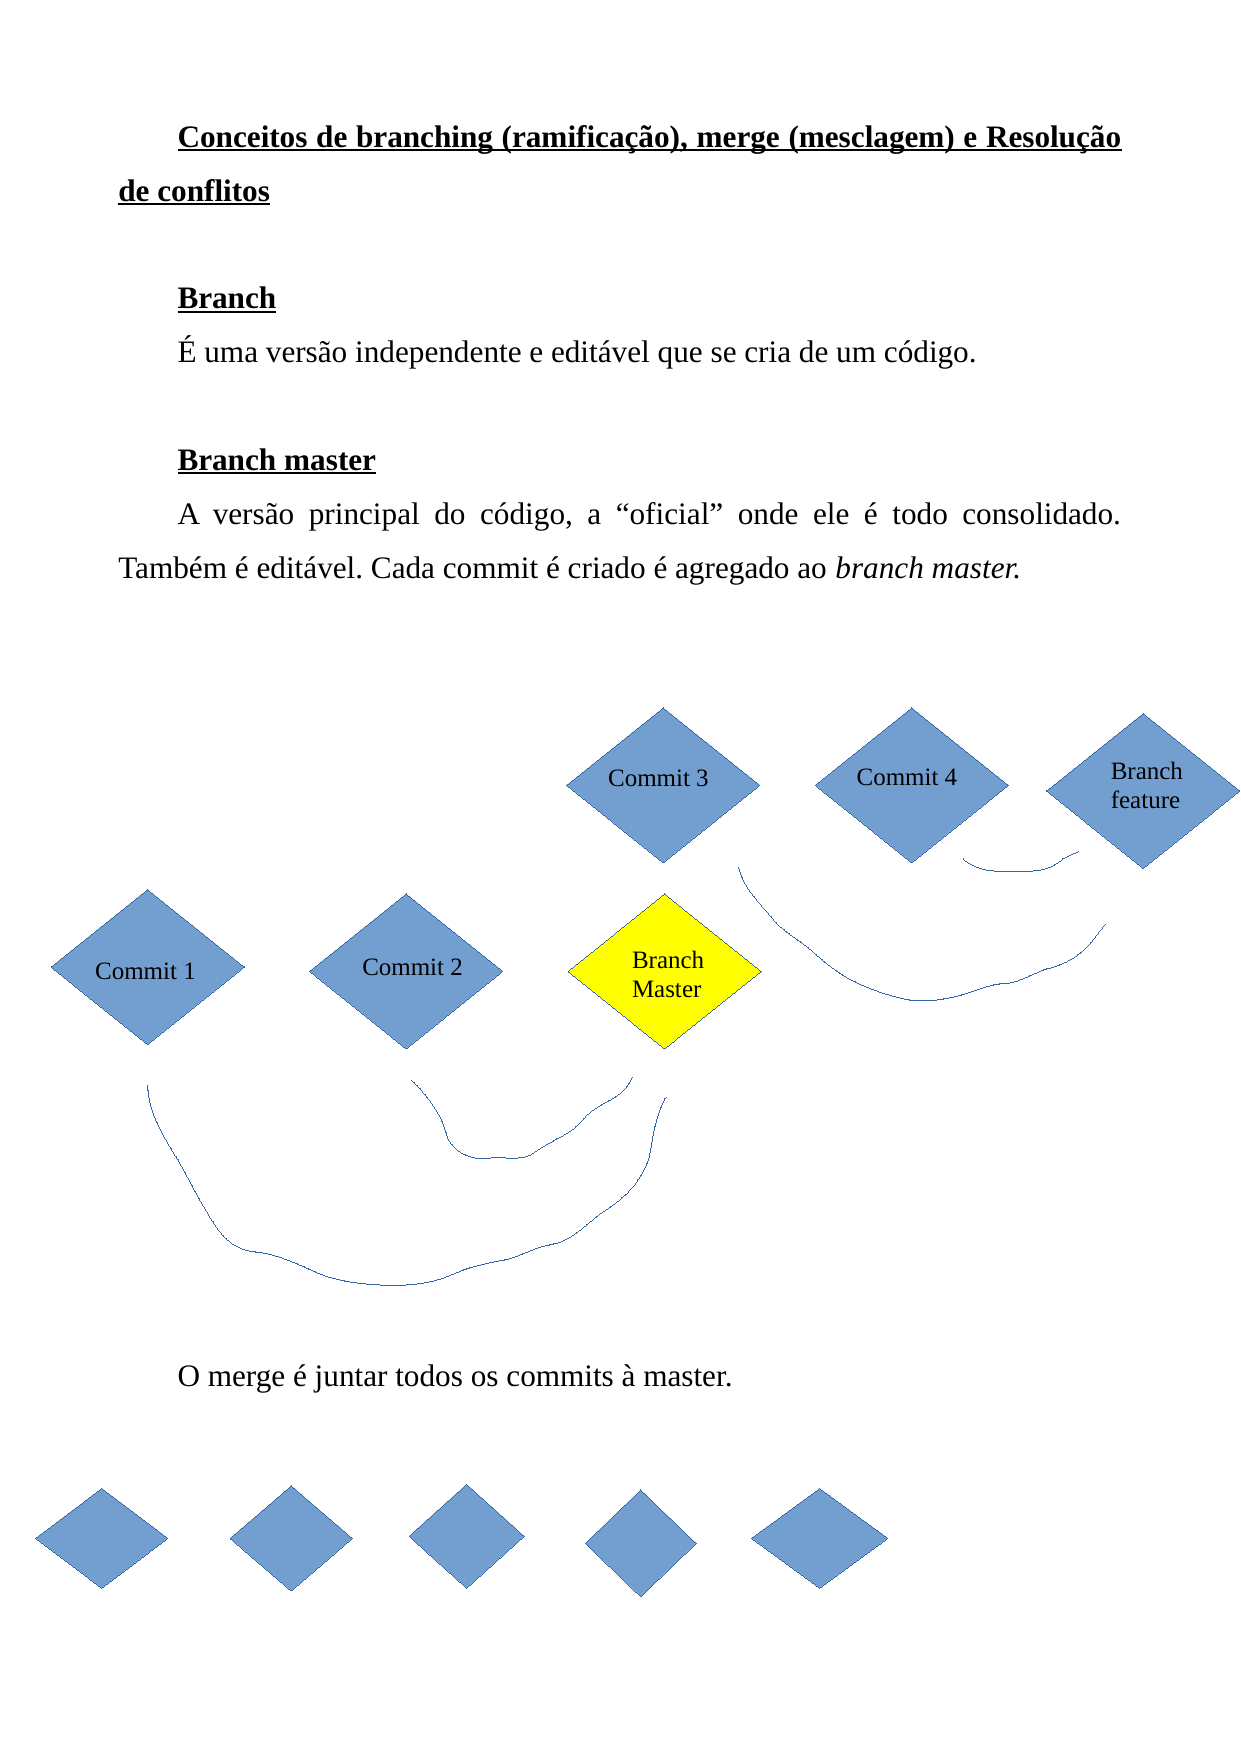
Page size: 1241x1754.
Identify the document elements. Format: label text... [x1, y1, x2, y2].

text Branch master [118, 441, 1122, 477]
text Conceitos de branching (ramificação), merge (mesclagem) e Resolução de conflitos [118, 118, 1122, 208]
text A versão principal do código, a “oficial” onde ele é todo consolidado. Também é editável. Cada commit é criado é agregado ao branch master. [118, 495, 1122, 585]
text O merge é juntar todos os commits à master. [118, 1357, 1122, 1393]
text É uma versão independente e editável que se cria de um código. [118, 333, 1122, 369]
text Branch [118, 280, 1122, 316]
